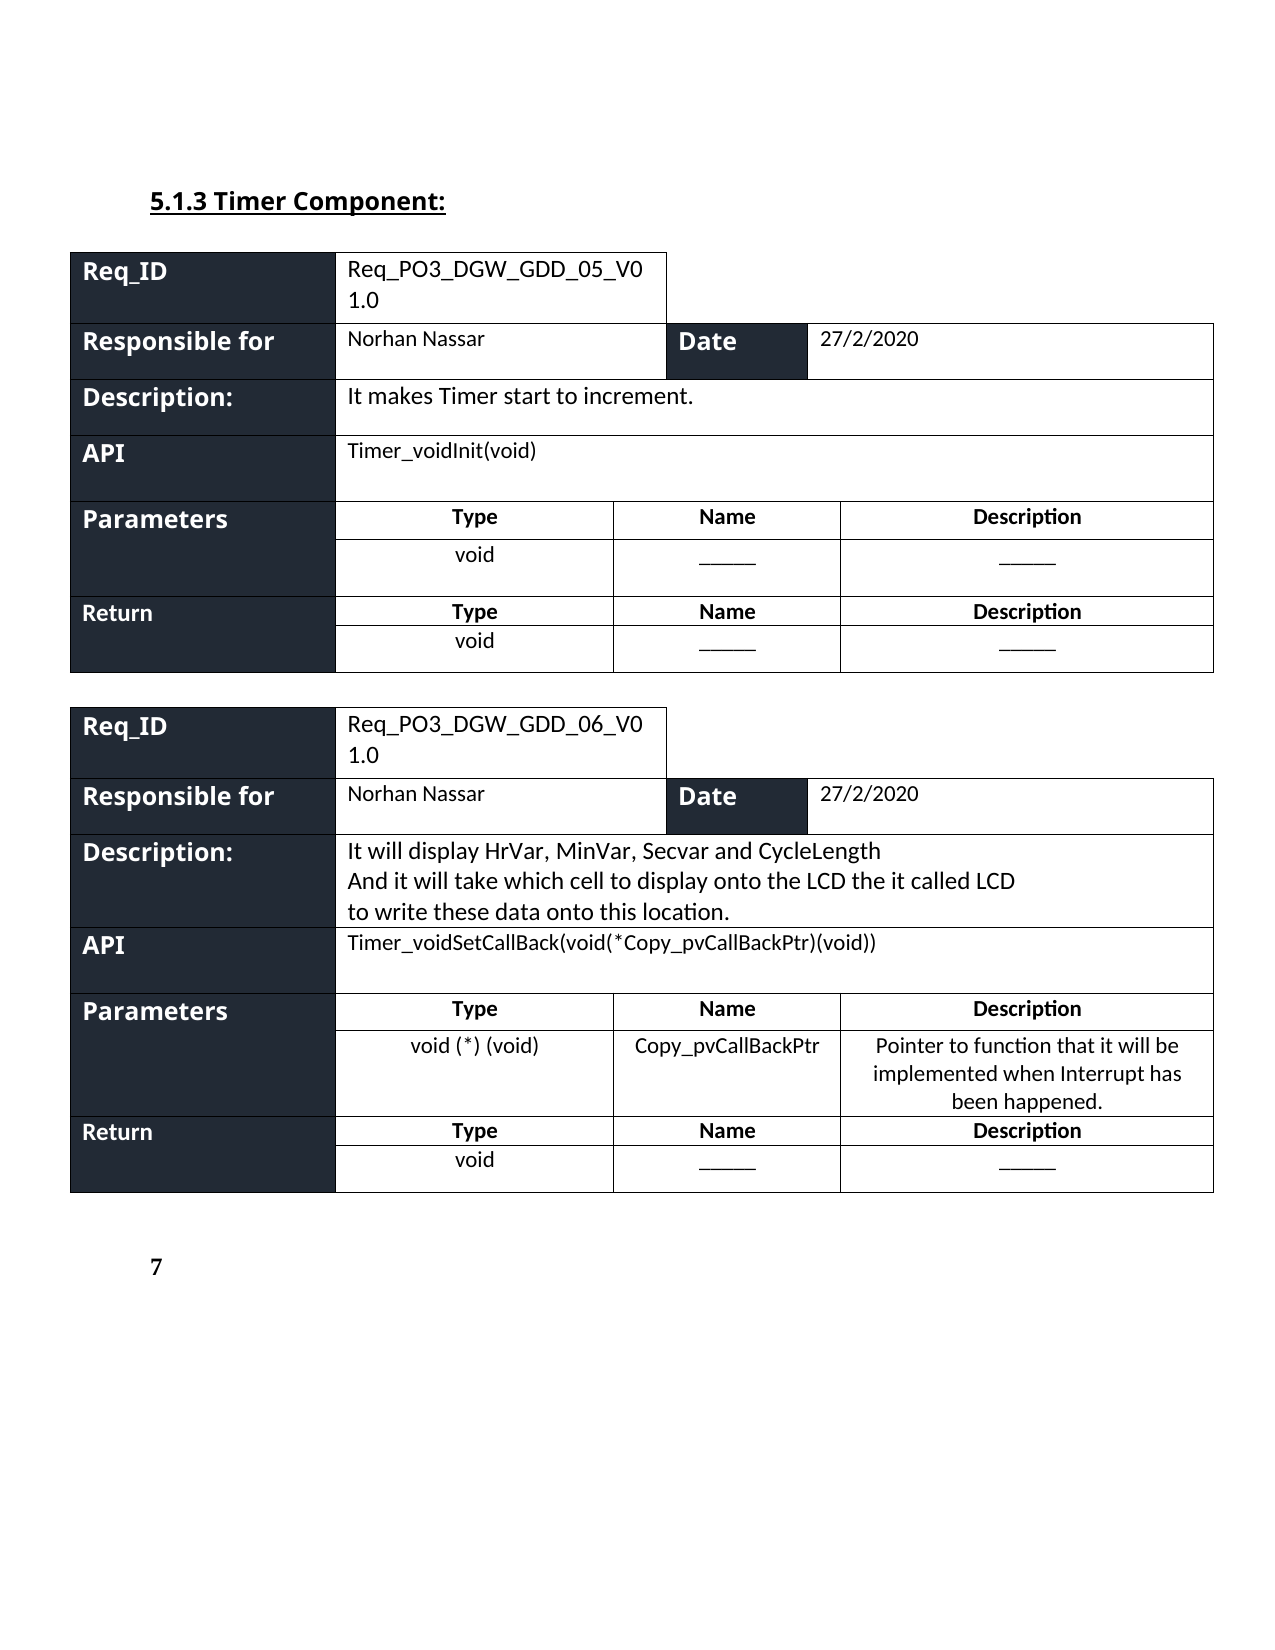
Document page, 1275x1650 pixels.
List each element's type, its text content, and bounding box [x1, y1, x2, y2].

table_header [667, 252, 808, 323]
table_header [808, 707, 841, 778]
text 5.1.3 Timer Component: [150, 184, 1125, 218]
table_cell It will display HrVar, MinVar, Secvar and CycleLength And it will take which cell to display onto the LCD the it called LCD to write these data onto this location. [336, 835, 1213, 927]
table_cell API [71, 928, 335, 993]
table_header Req_ID [71, 253, 335, 323]
table_cell Description [841, 994, 1213, 1030]
table_cell Description: [71, 380, 335, 435]
table_header [841, 707, 1213, 778]
table_cell void [336, 626, 613, 672]
table_cell Norhan Nassar [336, 779, 666, 834]
table_header Req_ID [71, 708, 335, 778]
table_cell Type [336, 597, 613, 625]
table_cell It makes Timer start to increment. [336, 380, 1213, 435]
table_cell _____ [841, 540, 1213, 596]
table_cell _____ [841, 1146, 1213, 1192]
table_cell Description [841, 502, 1213, 539]
table_cell _____ [614, 626, 840, 672]
table_header Req_PO3_DGW_GDD_06_V01.0 [336, 708, 666, 778]
table_cell Timer_voidSetCallBack(void(*Copy_pvCallBackPtr)(void)) [336, 928, 1213, 993]
table_cell Description: [71, 835, 335, 927]
table_cell Return [71, 1117, 335, 1192]
table_cell 27/2/2020 [808, 324, 1213, 379]
table_cell API [71, 436, 335, 501]
table_cell void [336, 1146, 613, 1192]
table_cell _____ [841, 626, 1213, 672]
table_cell Type [336, 994, 613, 1030]
table_cell Timer_voidInit(void) [336, 436, 1213, 501]
table_cell Norhan Nassar [336, 324, 666, 379]
table_cell Name [614, 994, 840, 1030]
table_header Req_PO3_DGW_GDD_05_V01.0 [336, 253, 666, 323]
table_cell Pointer to function that it will be implemented when Interrupt has been happened. [841, 1031, 1213, 1116]
table_header [841, 252, 1213, 323]
table_cell Date [667, 779, 807, 834]
table_cell Description [841, 597, 1213, 625]
table_cell Responsible for [71, 779, 335, 834]
table_cell Type [336, 502, 613, 539]
table_cell 27/2/2020 [808, 779, 1213, 834]
table_cell Name [614, 1117, 840, 1144]
table_cell Parameters [71, 502, 335, 596]
table_cell Responsible for [71, 324, 335, 379]
table_cell _____ [614, 1146, 840, 1192]
table_cell Name [614, 597, 840, 625]
table_cell void (*) (void) [336, 1031, 613, 1116]
table_cell _____ [614, 540, 840, 596]
table_cell Return [71, 597, 335, 672]
table_header [667, 707, 808, 778]
table_cell Date [667, 324, 807, 379]
table_cell void [336, 540, 613, 596]
table_cell Name [614, 502, 840, 539]
table_cell Description [841, 1117, 1213, 1144]
table_cell Type [336, 1117, 613, 1144]
table_cell Copy_pvCallBackPtr [614, 1031, 840, 1116]
table_header [808, 252, 841, 323]
table_cell Parameters [71, 994, 335, 1116]
